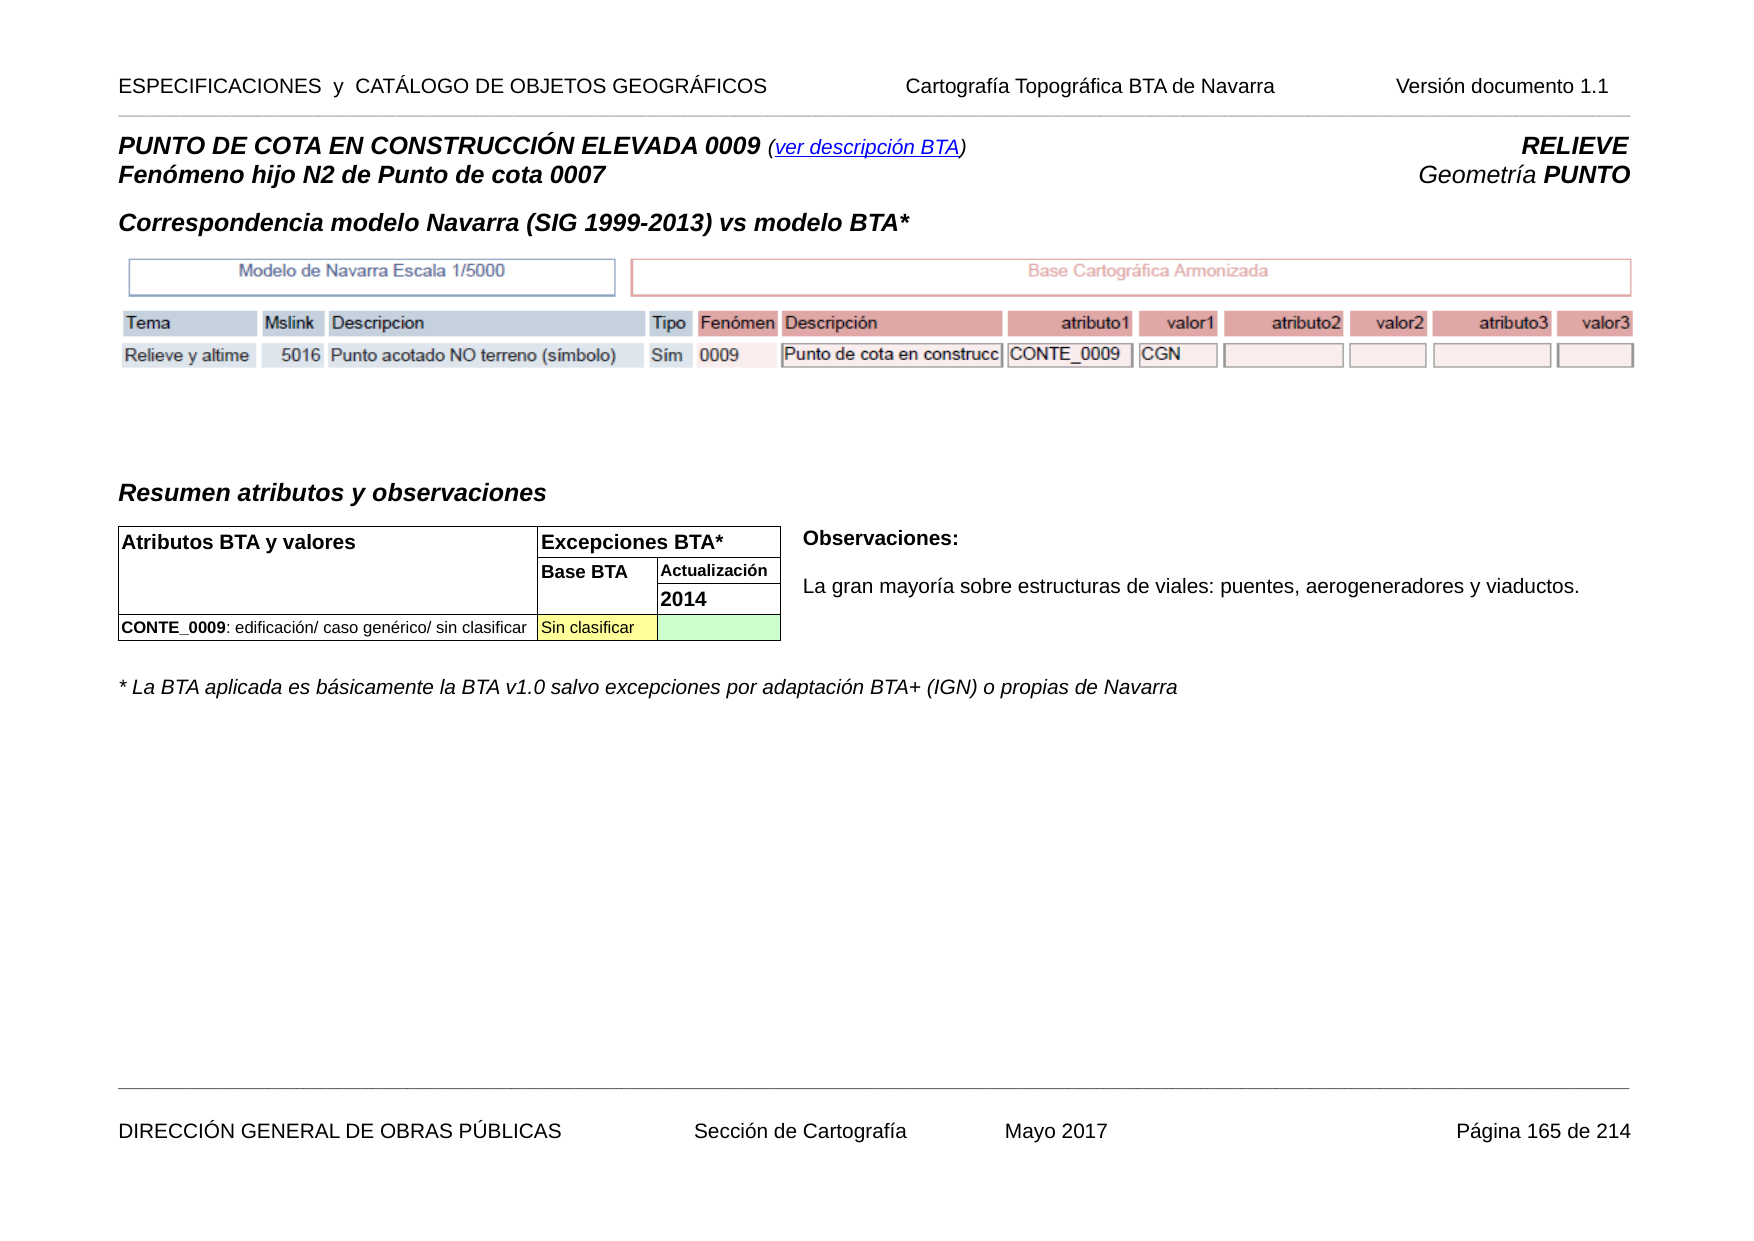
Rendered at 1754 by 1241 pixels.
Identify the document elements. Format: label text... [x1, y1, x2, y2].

picture [118, 256, 1637, 373]
table_header Atributos BTA y valores [119, 527, 537, 614]
table_cell Sin clasificar [538, 615, 657, 640]
table_header [107, 526, 791, 646]
text Fenómeno hijo N2 de Punto de cota 0007 Geometría PUNTO [118, 160, 1636, 189]
text Correspondencia modelo Navarra (SIG 1999-2013) vs modelo BTA* [118, 208, 1636, 237]
table_cell Base BTA [538, 558, 657, 614]
table_header Observaciones: La gran mayoría sobre estructuras de viales: puentes, aerogeneradores y viaductos. [791, 526, 1635, 646]
text Resumen atributos y observaciones [118, 478, 1636, 507]
table_cell Actualización [658, 558, 780, 583]
table_cell [658, 615, 780, 640]
table_cell CONTE_0009: edificación/ caso genérico/ sin clasificar [119, 615, 537, 640]
table_cell 2014 [658, 584, 780, 614]
table_header Excepciones BTA* [538, 527, 780, 557]
text PUNTO DE COTA EN CONSTRUCCIÓN ELEVADA 0009 (ver descripción BTA) RELIEVE [118, 131, 1636, 160]
text * La BTA aplicada es básicamente la BTA v1.0 salvo excepciones por adaptación BTA+ (IGN) o propias de Navarra [118, 675, 1636, 699]
